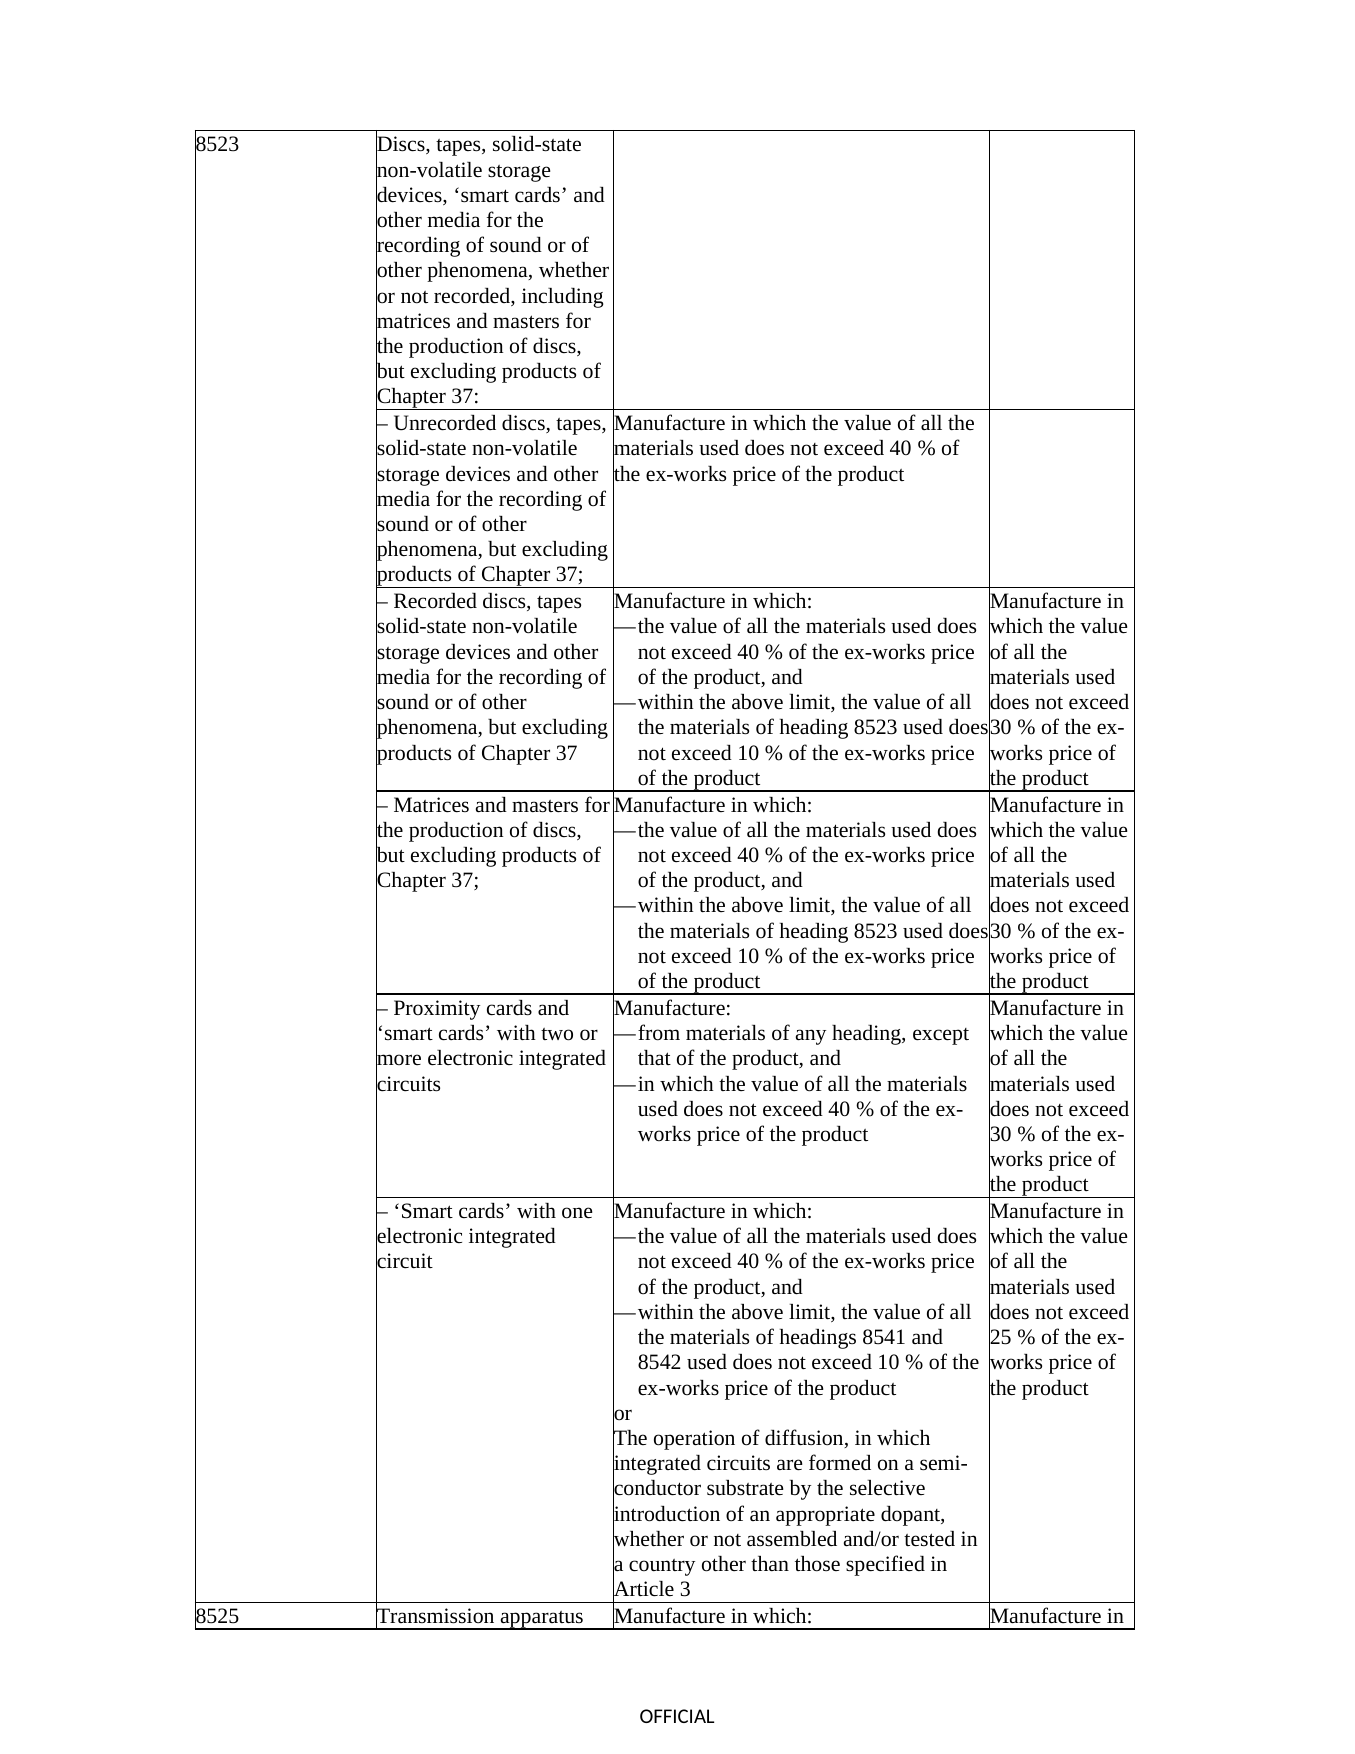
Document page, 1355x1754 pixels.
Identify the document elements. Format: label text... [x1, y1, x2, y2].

table_cell Manufacture in which the value of all the materials used does not exceed 25 % of the ex-works price of the product [990, 1198, 1134, 1601]
table_header — [614, 1020, 638, 1071]
table_header within the above limit, the value of all the materials of heading 8523 used does not exceed 10 % of the ex-works price of the product [638, 893, 989, 993]
table_header — [614, 1223, 638, 1299]
table_header the value of all the materials used does not exceed 40 % of the ex-works price of the product, and [638, 614, 989, 689]
table_cell 8523 [196, 131, 376, 1601]
table_cell – Proximity cards and ‘smart cards’ with two or more electronic integrated circuits [377, 995, 613, 1197]
table_cell Manufacture in which: [614, 588, 989, 614]
table_header — [614, 817, 638, 892]
table_header within the above limit, the value of all the materials of headings 8541 and 8542 used does not exceed 10 % of the ex-works price of the product [638, 1299, 989, 1400]
table_cell Manufacture in which: [614, 792, 989, 817]
table_cell Manufacture in which the value of all the materials used does not exceed 30 % of the ex-works price of the product [990, 792, 1134, 993]
table_header the value of all the materials used does not exceed 40 % of the ex-works price of the product, and [638, 1223, 989, 1299]
table_cell Manufacture in which the value of all the materials used does not exceed 30 % of the ex-works price of the product [990, 995, 1134, 1197]
table_cell Manufacture in which the value of all the materials used does not exceed 30 % of the ex-works price of the product [990, 588, 1134, 790]
table_header — [614, 1299, 638, 1400]
table_cell [614, 1146, 989, 1197]
table_header from materials of any heading, except that of the product, and [638, 1020, 989, 1071]
table_cell Manufacture in which: [614, 1603, 989, 1628]
table_cell [990, 131, 1134, 409]
table_cell or The operation of diffusion, in which integrated circuits are formed on a semi-conductor substrate by the selective introduction of an appropriate dopant, whether or not assembled and/or tested in a country other than those specified in Article 3 [614, 1400, 989, 1601]
table_cell – Recorded discs, tapes solid-state non-volatile storage devices and other media for the recording of sound or of other phenomena, but excluding products of Chapter 37 [377, 588, 613, 790]
table_cell Transmission apparatus [377, 1603, 613, 1628]
table_cell 8525 [196, 1603, 376, 1628]
table_header in which the value of all the materials used does not exceed 40 % of the ex-works price of the product [638, 1071, 989, 1146]
table_header — [614, 1071, 638, 1146]
table_header within the above limit, the value of all the materials of heading 8523 used does not exceed 10 % of the ex-works price of the product [638, 689, 989, 790]
table_header the value of all the materials used does not exceed 40 % of the ex-works price of the product, and [638, 817, 989, 892]
table_cell – Unrecorded discs, tapes, solid-state non-volatile storage devices and other media for the recording of sound or of other phenomena, but excluding products of Chapter 37; [377, 410, 613, 587]
table_cell [990, 410, 1134, 587]
table_cell – Matrices and masters for the production of discs, but excluding products of Chapter 37; [377, 792, 613, 993]
table_cell Manufacture in which the value of all the materials used does not exceed 40 % of the ex-works price of the product [614, 410, 989, 587]
table_header — [614, 614, 638, 689]
table_header — [614, 893, 638, 993]
table_header — [614, 689, 638, 790]
table_cell [614, 131, 989, 409]
table_cell Manufacture: [614, 995, 989, 1020]
table_cell Discs, tapes, solid-state non-volatile storage devices, ‘smart cards’ and other media for the recording of sound or of other phenomena, whether or not recorded, including matrices and masters for the production of discs, but excluding products of Chapter 37: [377, 131, 613, 409]
table_cell – ‘Smart cards’ with one electronic integrated circuit [377, 1198, 613, 1601]
table_cell Manufacture in [990, 1603, 1134, 1628]
table_cell Manufacture in which: [614, 1198, 989, 1223]
